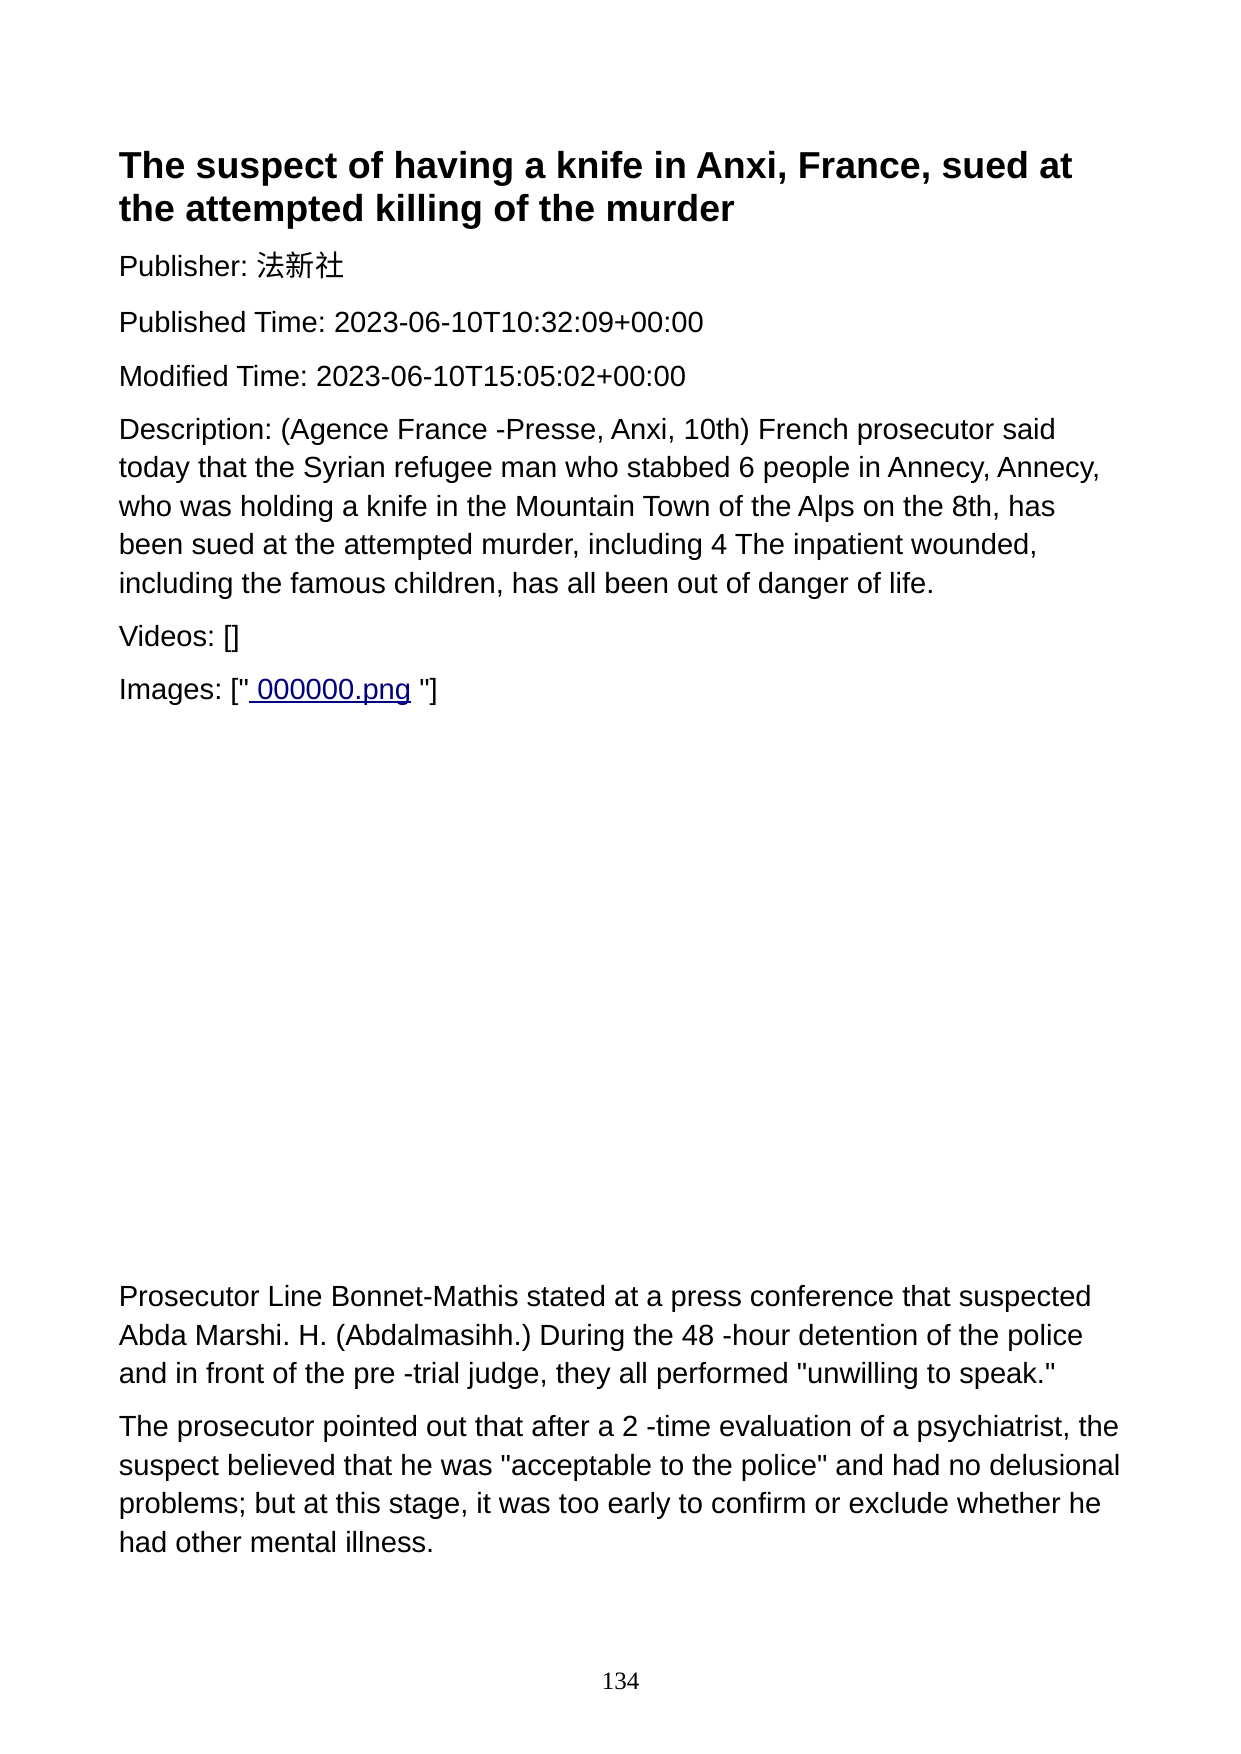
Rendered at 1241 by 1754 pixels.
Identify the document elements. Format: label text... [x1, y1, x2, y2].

text Published Time: 2023-06-10T10:32:09+00:00 [118, 305, 1122, 339]
text Images: [" 000000.png "] [118, 672, 1122, 706]
text Prosecutor Line Bonnet-Mathis stated at a press conference that suspected Abda Marshi. H. (Abdalmasihh.) During the 48 -hour detention of the police and in front of the pre -trial judge, they all performed "unwilling to speak." [118, 725, 1122, 1390]
text Publisher: 法新社 [118, 242, 1122, 284]
text Description: (Agence France -Presse, Anxi, 10th) French prosecutor said today that the Syrian refugee man who stabbed 6 people in Annecy, Annecy, who was holding a knife in the Mountain Town of the Alps on the 8th, has been sued at the attempted murder, including 4 The inpatient wounded, including the famous children, has all been out of danger of life. [118, 412, 1122, 599]
subtitle The suspect of having a knife in Anxi, France, sued at the attempted killing of the murder [118, 143, 1122, 230]
text The prosecutor pointed out that after a 2 -time evaluation of a psychiatrist, the suspect believed that he was "acceptable to the police" and had no delusional problems; but at this stage, it was too early to confirm or exclude whether he had other mental illness. [118, 1409, 1122, 1558]
text Modified Time: 2023-06-10T15:05:02+00:00 [118, 358, 1122, 392]
text Videos: [] [118, 619, 1122, 652]
